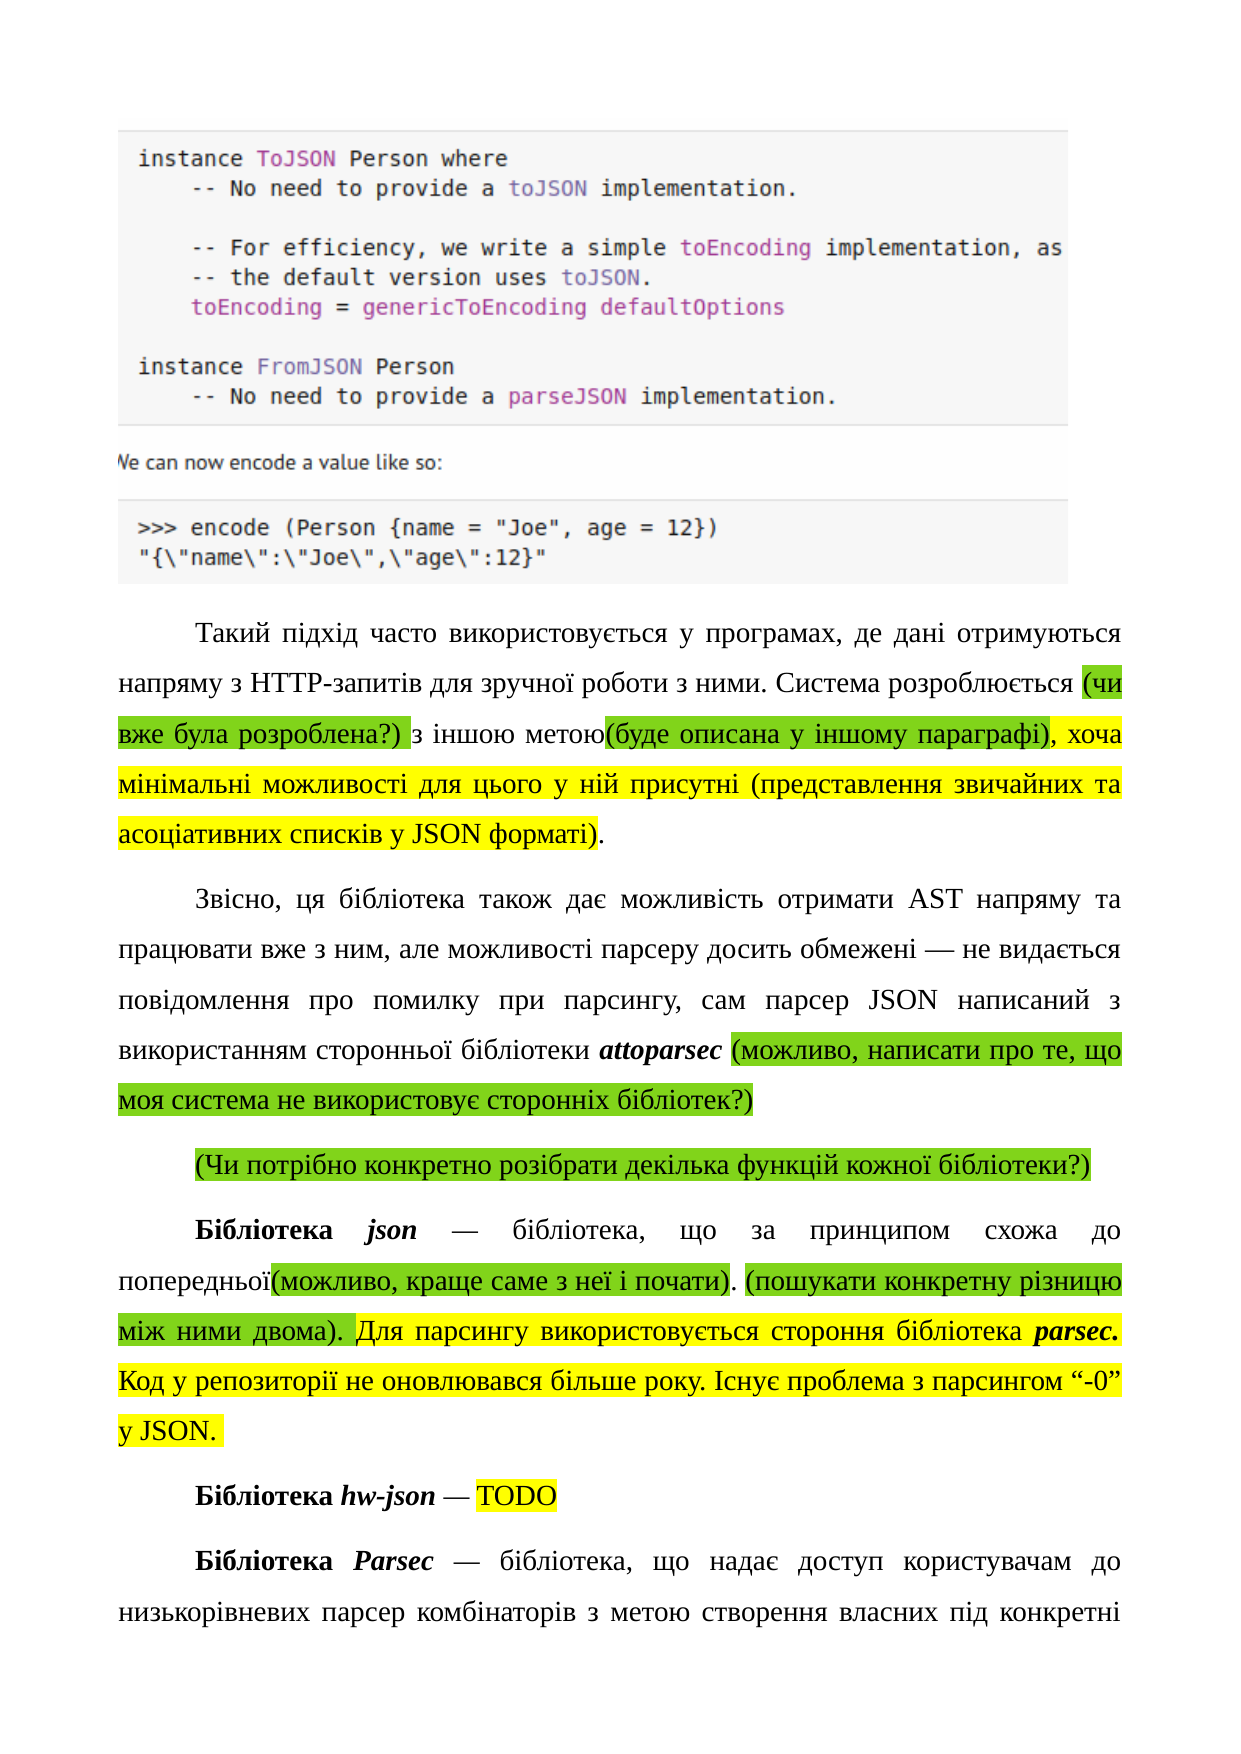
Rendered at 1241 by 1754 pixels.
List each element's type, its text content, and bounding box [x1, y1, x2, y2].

picture [118, 118, 1069, 584]
text (Чи потрібно конкретно розібрати декілька функцій кожної бібліотеки?) [118, 1147, 1122, 1181]
text Бібліотека json — бібліотека, що за принципом схожа до попередньої(можливо, краще саме з неї і почати). (пошукати конкретну різницю між ними двома). Для парсингу використовується стороння бібліотека parsec. Код у репозиторії не оновлювався більше року. Існує проблема з парсингом “-0” у JSON. [118, 1212, 1122, 1447]
text Бібліотека Parsec — бібліотека, що надає доступ користувачам до низькорівневих парсер комбінаторів з метою створення власних під конкретні [118, 1543, 1122, 1627]
text Звісно, ця бібліотека також дає можливість отримати AST напряму та працювати вже з ним, але можливості парсеру досить обмежені — не видається повідомлення про помилку при парсингу, сам парсер JSON написаний з використанням сторонньої бібліотеки attoparsec (можливо, написати про те, що моя система не використовує сторонніх бібліотек?) [118, 881, 1122, 1116]
text Бібліотека hw-json — TODO [118, 1478, 1122, 1512]
text Такий підхід часто використовується у програмах, де дані отримуються напряму з HTTP-запитів для зручної роботи з ними. Система розроблюється (чи вже була розроблена?) з іншою метою(буде описана у іншому параграфі), хоча мінімальні можливості для цього у ній присутні (представлення звичайних та асоціативних списків у JSON форматі). [118, 615, 1122, 850]
